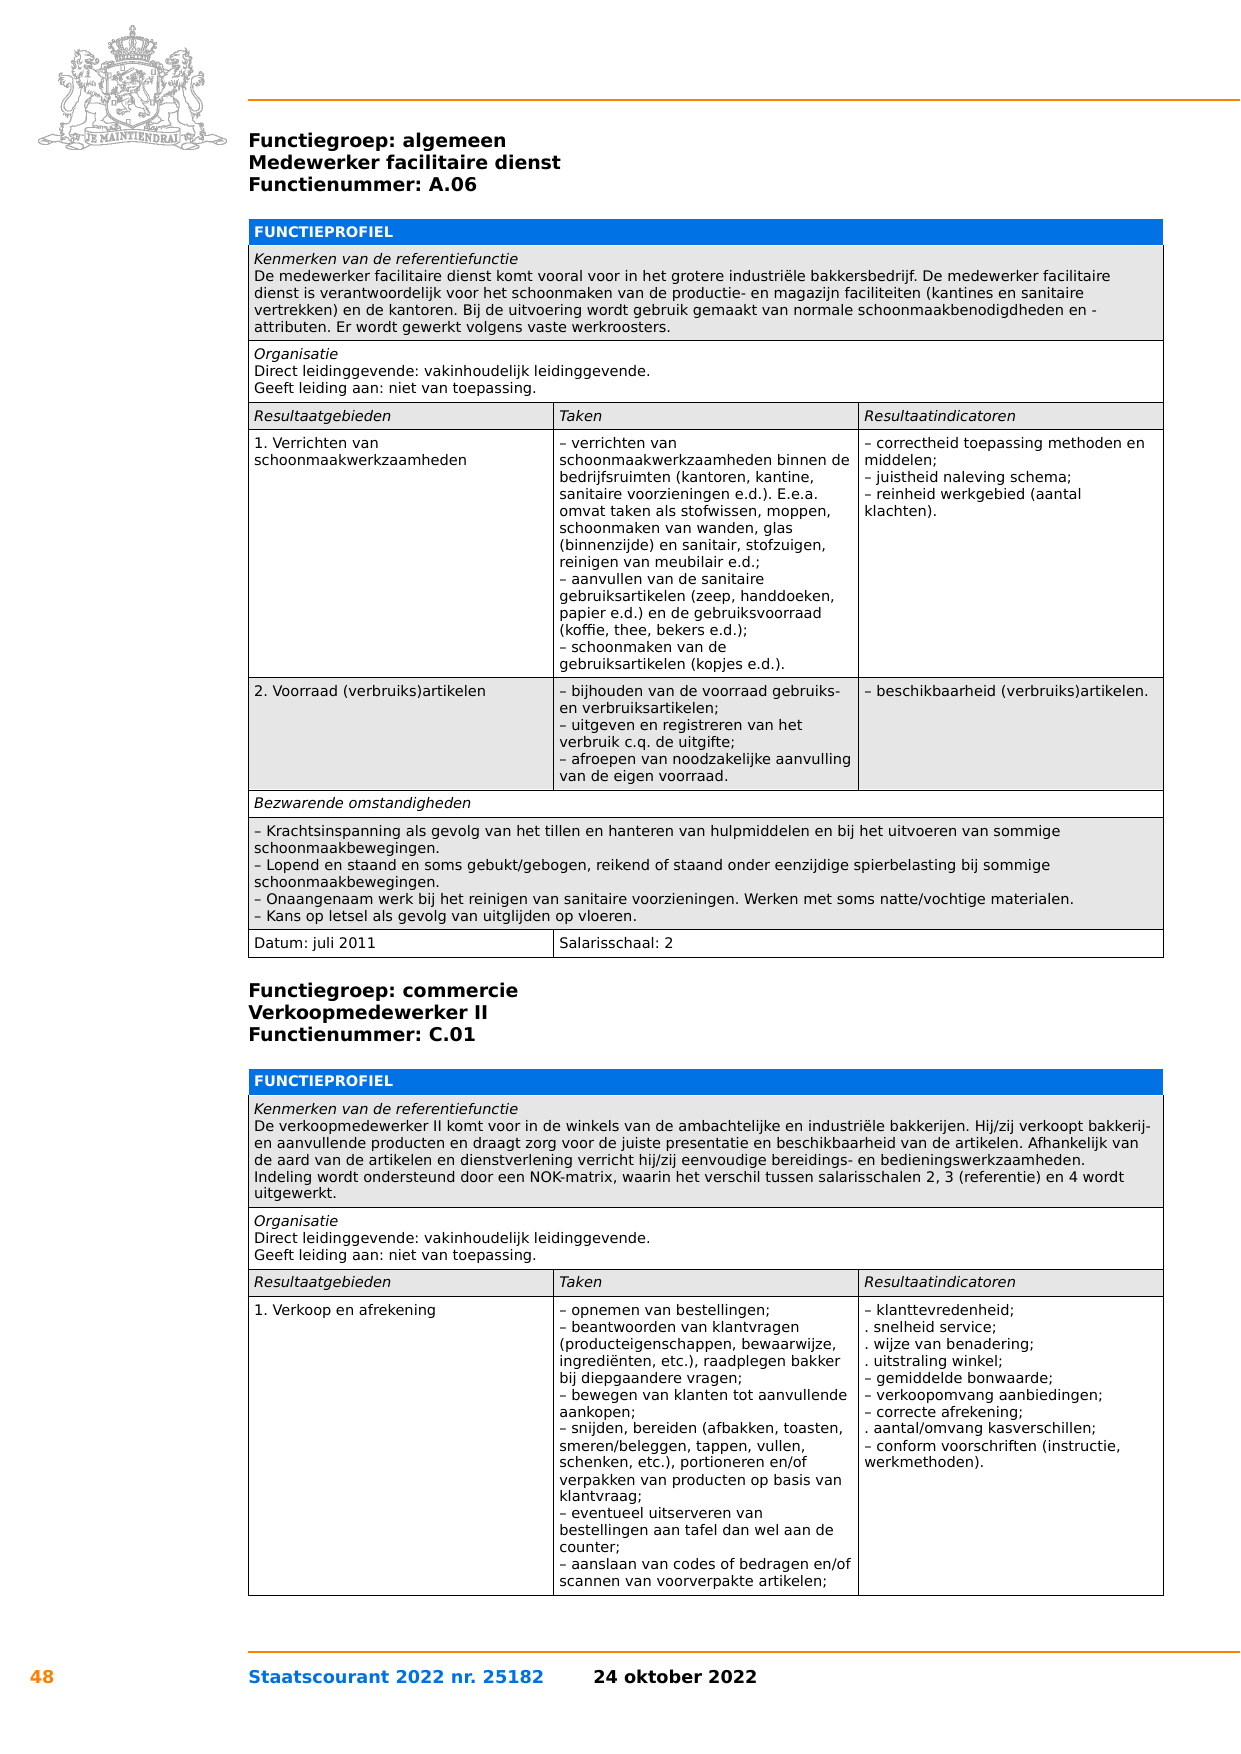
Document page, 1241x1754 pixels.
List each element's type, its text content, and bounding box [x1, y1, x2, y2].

table_cell Bezwarende omstandigheden [249, 791, 1163, 817]
table_cell Taken [554, 1270, 858, 1296]
table_cell – opnemen van bestellingen; – beantwoorden van klantvragen (producteigenschappen, bewaarwijze, ingrediënten, etc.), raadplegen bakker bij diepgaandere vragen; – bewegen van klanten tot aanvullende aankopen; – snijden, bereiden (afbakken, toasten, smeren/beleggen, tappen, vullen, schenken, etc.), portioneren en/of verpakken van producten op basis van klantvraag; – eventueel uitserveren van bestellingen aan tafel dan wel aan de counter; – aanslaan van codes of bedragen en/of scannen van voorverpakte artikelen; [554, 1297, 858, 1595]
table_cell Organisatie Direct leidinggevende: vakinhoudelijk leidinggevende. Geeft leiding aan: niet van toepassing. [249, 341, 1163, 402]
text Verkoopmedewerker II [248, 1002, 1163, 1023]
table_cell – verrichten van schoonmaakwerkzaamheden binnen de bedrijfsruimten (kantoren, kantine, sanitaire voorzieningen e.d.). E.e.a. omvat taken als stofwissen, moppen, schoonmaken van wanden, glas (binnenzijde) en sanitair, stofzuigen, reinigen van meubilair e.d.; – aanvullen van de sanitaire gebruiksartikelen (zeep, handdoeken, papier e.d.) en de gebruiksvoorraad (koffie, thee, bekers e.d.); – schoonmaken van de gebruiksartikelen (kopjes e.d.). [554, 430, 858, 677]
table_cell Organisatie Direct leidinggevende: vakinhoudelijk leidinggevende. Geeft leiding aan: niet van toepassing. [249, 1208, 1163, 1268]
table_cell Resultaatgebieden [249, 403, 553, 429]
table_cell Resultaatgebieden [249, 1270, 553, 1296]
table_header FUNCTIEPROFIEL [249, 1069, 1163, 1095]
text Medewerker facilitaire dienst [248, 152, 1163, 174]
table_cell – klanttevredenheid; . snelheid service; . wijze van benadering; . uitstraling winkel; – gemiddelde bonwaarde; – verkoopomvang aanbiedingen; – correcte afrekening; . aantal/omvang kasverschillen; – conform voorschriften (instructie, werkmethoden). [859, 1297, 1163, 1595]
text Functiegroep: algemeen [248, 130, 1163, 152]
table_cell Resultaatindicatoren [859, 1270, 1163, 1296]
table_cell 2. Voorraad (verbruiks)artikelen [249, 678, 553, 789]
table_cell – Krachtsinspanning als gevolg van het tillen en hanteren van hulpmiddelen en bij het uitvoeren van sommige schoonmaakbewegingen. – Lopend en staand en soms gebukt/gebogen, reikend of staand onder eenzijdige spierbelasting bij sommige schoonmaakbewegingen. – Onaangenaam werk bij het reinigen van sanitaire voorzieningen. Werken met soms natte/vochtige materialen. – Kans op letsel als gevolg van uitglijden op vloeren. [249, 818, 1163, 929]
table_cell – correctheid toepassing methoden en middelen; – juistheid naleving schema; – reinheid werkgebied (aantal klachten). [859, 430, 1163, 677]
table_cell – beschikbaarheid (verbruiks)artikelen. [859, 678, 1163, 789]
table_cell Datum: juli 2011 [249, 930, 553, 957]
text Functiegroep: commercie [248, 979, 1163, 1002]
table_cell Kenmerken van de referentiefunctie De verkoopmedewerker II komt voor in de winkels van de ambachtelijke en industriële bakkerijen. Hij/zij verkoopt bakkerij- en aanvullende producten en draagt zorg voor de juiste presentatie en beschikbaarheid van de artikelen. Afhankelijk van de aard van de artikelen en dienstverlening verricht hij/zij eenvoudige bereidings- en bedieningswerkzaamheden. Indeling wordt ondersteund door een NOK-matrix, waarin het verschil tussen salarisschalen 2, 3 (referentie) en 4 wordt uitgewerkt. [249, 1096, 1163, 1207]
text Functienummer: A.06 [248, 174, 1163, 196]
table_cell 1. Verrichten van schoonmaakwerkzaamheden [249, 430, 553, 677]
table_cell Taken [554, 403, 858, 429]
table_cell Resultaatindicatoren [859, 403, 1163, 429]
table_cell Kenmerken van de referentiefunctie De medewerker facilitaire dienst komt vooral voor in het grotere industriële bakkersbedrijf. De medewerker facilitaire dienst is verantwoordelijk voor het schoonmaken van de productie- en magazijn faciliteiten (kantines en sanitaire vertrekken) en de kantoren. Bij de uitvoering wordt gebruik gemaakt van normale schoonmaakbenodigdheden en -attributen. Er wordt gewerkt volgens vaste werkroosters. [249, 246, 1163, 340]
table_cell Salarisschaal: 2 [554, 930, 1163, 957]
table_header FUNCTIEPROFIEL [249, 219, 1163, 245]
text Functienummer: C.01 [248, 1023, 1163, 1046]
table_cell – bijhouden van de voorraad gebruiks- en verbruiksartikelen; – uitgeven en registreren van het verbruik c.q. de uitgifte; – afroepen van noodzakelijke aanvulling van de eigen voorraad. [554, 678, 858, 789]
picture [38, 25, 227, 150]
table_cell 1. Verkoop en afrekening [249, 1297, 553, 1595]
